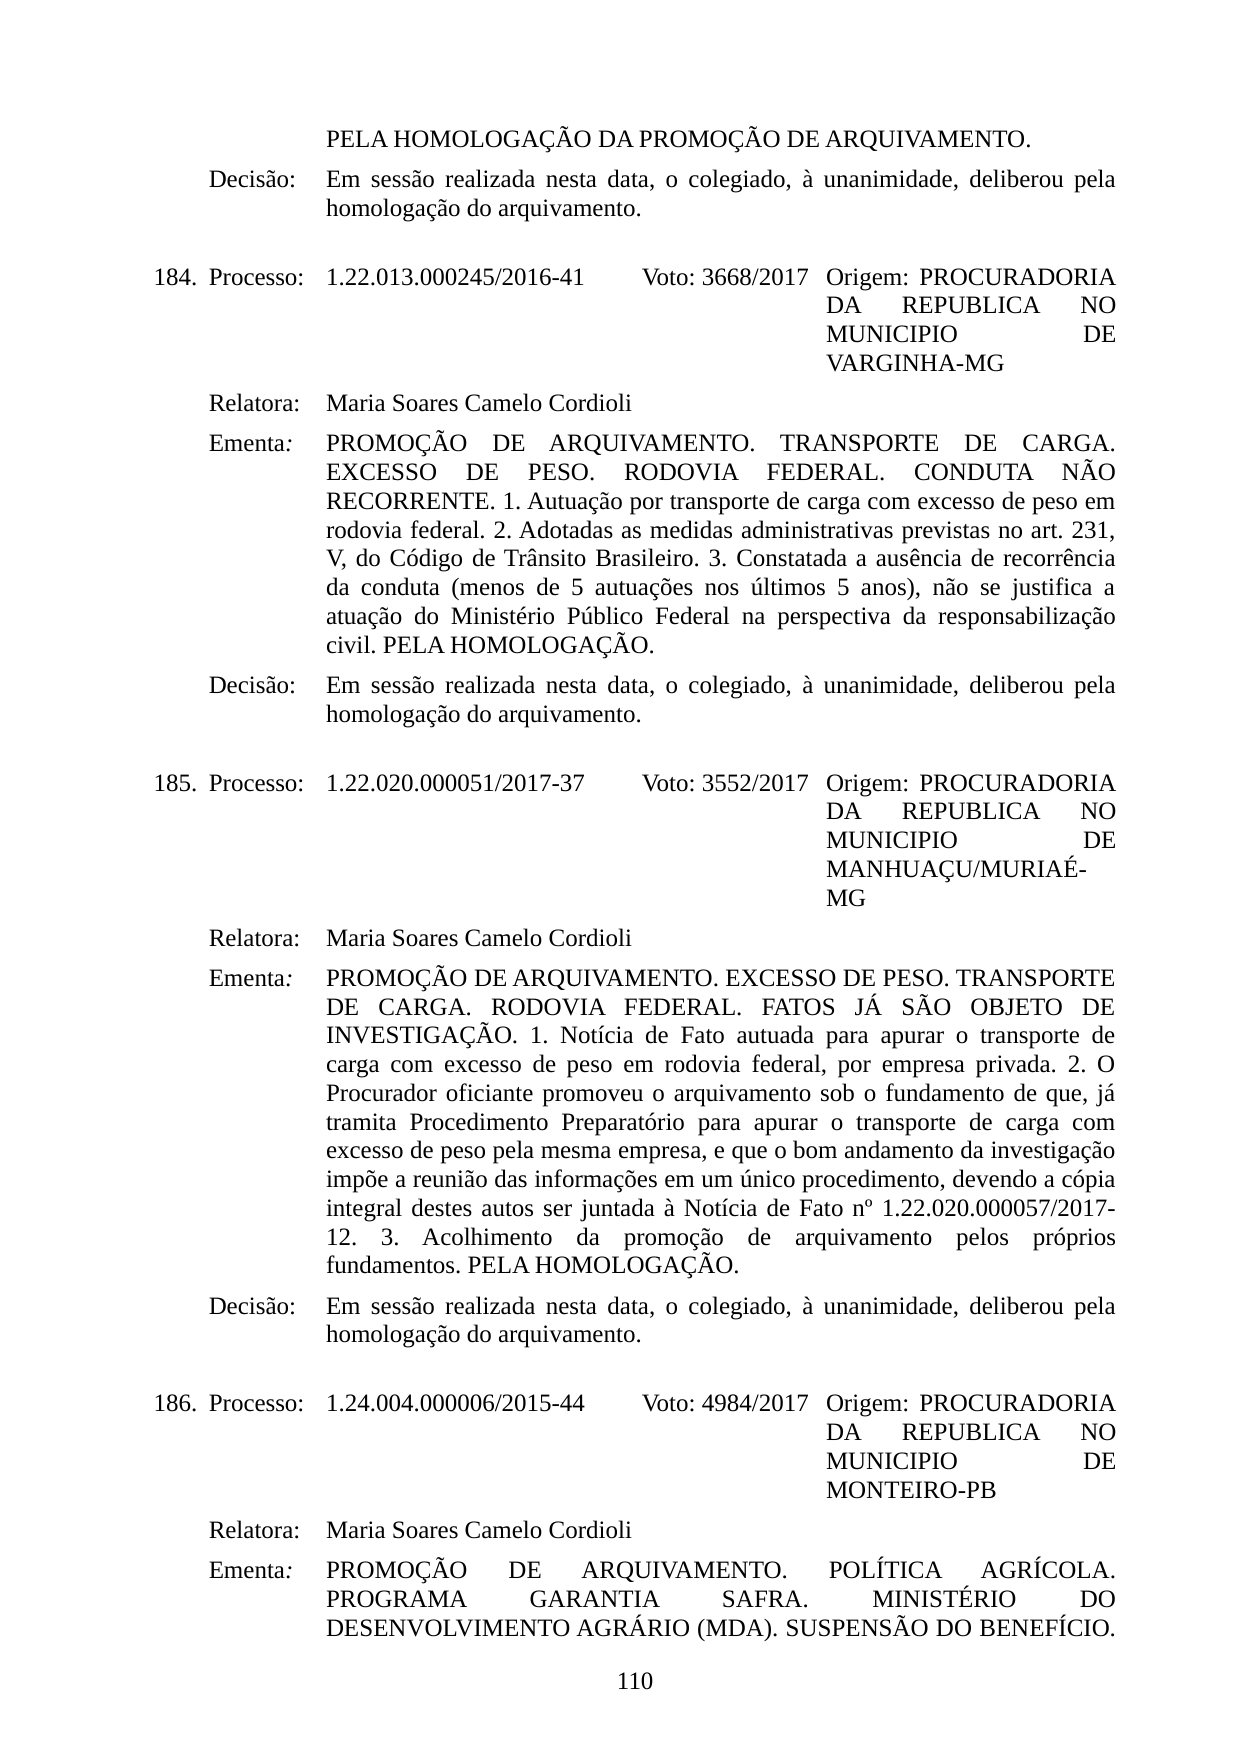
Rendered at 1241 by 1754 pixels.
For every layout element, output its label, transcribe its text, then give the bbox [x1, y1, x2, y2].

table_header Processo: [203, 762, 320, 917]
table_header Voto: 4984/2017 [636, 1383, 820, 1509]
table_cell [148, 1285, 203, 1354]
table_header 184. [148, 256, 203, 382]
table_cell [148, 158, 203, 227]
table_header 186. [148, 1383, 203, 1509]
table_cell [148, 957, 203, 1285]
table_cell PROMOÇÃO DE ARQUIVAMENTO. TRANSPORTE DE CARGA. EXCESSO DE PESO. RODOVIA FEDERAL. CONDUTA NÃO RECORRENTE. 1. Autuação por transporte de carga com excesso de peso em rodovia federal. 2. Adotadas as medidas administrativas previstas no art. 231, V, do Código de Trânsito Brasileiro. 3. Constatada a ausência de recorrência da conduta (menos de 5 autuações nos últimos 5 anos), não se justifica a atuação do Ministério Público Federal na perspectiva da responsabilização civil. PELA HOMOLOGAÇÃO. [320, 423, 1122, 664]
table_cell PROMOÇÃO DE ARQUIVAMENTO. POLÍTICA AGRÍCOLA. PROGRAMA GARANTIA SAFRA. MINISTÉRIO DO DESENVOLVIMENTO AGRÁRIO (MDA). SUSPENSÃO DO BENEFÍCIO. [320, 1549, 1122, 1647]
table_cell Maria Soares Camelo Cordioli [320, 383, 1122, 423]
table_cell [148, 664, 203, 733]
table_cell [148, 383, 203, 423]
table_cell [148, 917, 203, 957]
table_cell Relatora: [203, 917, 320, 957]
table_cell Relatora: [203, 383, 320, 423]
table_cell [148, 1509, 203, 1549]
table_cell Ementa: [203, 957, 320, 1285]
table_cell Decisão: [203, 1285, 320, 1354]
table_header 1.22.013.000245/2016-41 [320, 256, 636, 382]
table_header Origem: PROCURADORIA DA REPUBLICA NO MUNICIPIO DE MONTEIRO-PB [820, 1383, 1122, 1509]
table_cell [148, 423, 203, 664]
table_header 1.24.004.000006/2015-44 [320, 1383, 636, 1509]
table_header Origem: PROCURADORIA DA REPUBLICA NO MUNICIPIO DE VARGINHA-MG [820, 256, 1122, 382]
table_header Processo: [203, 256, 320, 382]
table_cell Em sessão realizada nesta data, o colegiado, à unanimidade, deliberou pela homologação do arquivamento. [320, 664, 1122, 733]
table_cell PELA HOMOLOGAÇÃO DA PROMOÇÃO DE ARQUIVAMENTO. [320, 118, 1122, 158]
table_cell [148, 118, 203, 158]
table_header Voto: 3668/2017 [636, 256, 820, 382]
table_header Voto: 3552/2017 [636, 762, 820, 917]
table_cell Decisão: [203, 158, 320, 227]
table_cell Ementa: [203, 1549, 320, 1647]
table_header 185. [148, 762, 203, 917]
table_header 1.22.020.000051/2017-37 [320, 762, 636, 917]
table_cell Decisão: [203, 664, 320, 733]
table_cell Maria Soares Camelo Cordioli [320, 1509, 1122, 1549]
table_cell Ementa: [203, 423, 320, 664]
table_header Origem: PROCURADORIA DA REPUBLICA NO MUNICIPIO DE MANHUAÇU/MURIAÉ-MG [820, 762, 1122, 917]
table_cell Em sessão realizada nesta data, o colegiado, à unanimidade, deliberou pela homologação do arquivamento. [320, 1285, 1122, 1354]
table_cell PROMOÇÃO DE ARQUIVAMENTO. EXCESSO DE PESO. TRANSPORTE DE CARGA. RODOVIA FEDERAL. FATOS JÁ SÃO OBJETO DE INVESTIGAÇÃO. 1. Notícia de Fato autuada para apurar o transporte de carga com excesso de peso em rodovia federal, por empresa privada. 2. O Procurador oficiante promoveu o arquivamento sob o fundamento de que, já tramita Procedimento Preparatório para apurar o transporte de carga com excesso de peso pela mesma empresa, e que o bom andamento da investigação impõe a reunião das informações em um único procedimento, devendo a cópia integral destes autos ser juntada à Notícia de Fato nº 1.22.020.000057/2017-12. 3. Acolhimento da promoção de arquivamento pelos próprios fundamentos. PELA HOMOLOGAÇÃO. [320, 957, 1122, 1285]
table_cell [148, 1549, 203, 1647]
table_header Processo: [203, 1383, 320, 1509]
table_cell Em sessão realizada nesta data, o colegiado, à unanimidade, deliberou pela homologação do arquivamento. [320, 158, 1122, 227]
table_cell [203, 118, 320, 158]
table_cell Maria Soares Camelo Cordioli [320, 917, 1122, 957]
table_cell Relatora: [203, 1509, 320, 1549]
